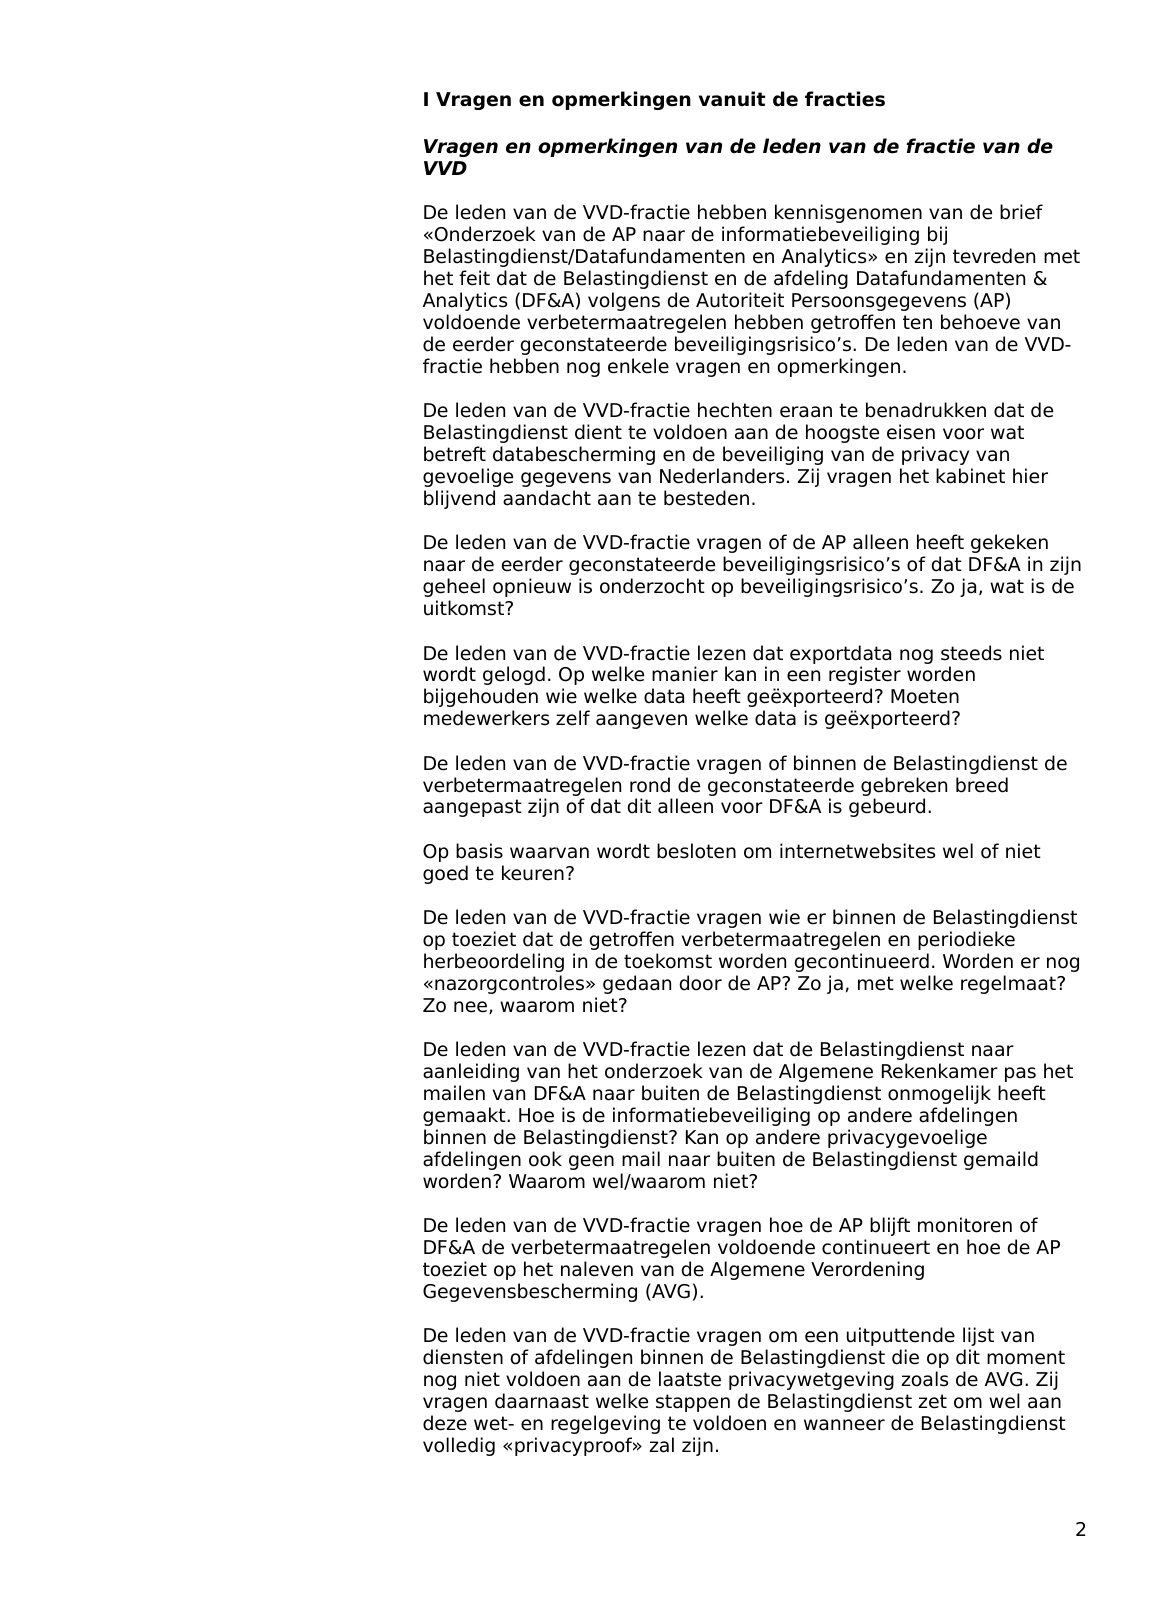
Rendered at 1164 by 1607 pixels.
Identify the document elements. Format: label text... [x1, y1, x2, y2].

subtitle Vragen en opmerkingen van de leden van de fractie van de VVD [422, 136, 1087, 180]
text De leden van de VVD-fractie vragen of binnen de Belastingdienst de verbetermaatregelen rond de geconstateerde gebreken breed aangepast zijn of dat dit alleen voor DF&A is gebeurd. [422, 752, 1087, 818]
text De leden van de VVD-fractie vragen om een uitputtende lijst van diensten of afdelingen binnen de Belastingdienst die op dit moment nog niet voldoen aan de laatste privacywetgeving zoals de AVG. Zij vragen daarnaast welke stappen de Belastingdienst zet om wel aan deze wet- en regelgeving te voldoen en wanneer de Belastingdienst volledig «privacyproof» zal zijn. [422, 1325, 1087, 1457]
text De leden van de VVD-fractie vragen hoe de AP blijft monitoren of DF&A de verbetermaatregelen voldoende continueert en hoe de AP toeziet op het naleven van de Algemene Verordening Gegevensbescherming (AVG). [422, 1215, 1087, 1303]
text De leden van de VVD-fractie lezen dat de Belastingdienst naar aanleiding van het onderzoek van de Algemene Rekenkamer pas het mailen van DF&A naar buiten de Belastingdienst onmogelijk heeft gemaakt. Hoe is de informatiebeveiliging op andere afdelingen binnen de Belastingdienst? Kan op andere privacygevoelige afdelingen ook geen mail naar buiten de Belastingdienst gemaild worden? Waarom wel/waarom niet? [422, 1039, 1087, 1193]
subtitle I Vragen en opmerkingen vanuit de fracties [422, 89, 1087, 111]
text De leden van de VVD-fractie hebben kennisgenomen van de brief «Onderzoek van de AP naar de informatiebeveiliging bij Belastingdienst/Datafundamenten en Analytics» en zijn tevreden met het feit dat de Belastingdienst en de afdeling Datafundamenten & Analytics (DF&A) volgens de Autoriteit Persoonsgegevens (AP) voldoende verbetermaatregelen hebben getroffen ten behoeve van de eerder geconstateerde beveiligingsrisico’s. De leden van de VVD-fractie hebben nog enkele vragen en opmerkingen. [422, 202, 1087, 378]
text Op basis waarvan wordt besloten om internetwebsites wel of niet goed te keuren? [422, 841, 1087, 884]
text De leden van de VVD-fractie vragen of de AP alleen heeft gekeken naar de eerder geconstateerde beveiligingsrisico’s of dat DF&A in zijn geheel opnieuw is onderzocht op beveiligingsrisico’s. Zo ja, wat is de uitkomst? [422, 532, 1087, 620]
text De leden van de VVD-fractie vragen wie er binnen de Belastingdienst op toeziet dat de getroffen verbetermaatregelen en periodieke herbeoordeling in de toekomst worden gecontinueerd. Worden er nog «nazorgcontroles» gedaan door de AP? Zo ja, met welke regelmaat? Zo nee, waarom niet? [422, 907, 1087, 1017]
text De leden van de VVD-fractie lezen dat exportdata nog steeds niet wordt gelogd. Op welke manier kan in een register worden bijgehouden wie welke data heeft geëxporteerd? Moeten medewerkers zelf aangeven welke data is geëxporteerd? [422, 642, 1087, 730]
text De leden van de VVD-fractie hechten eraan te benadrukken dat de Belastingdienst dient te voldoen aan de hoogste eisen voor wat betreft databescherming en de beveiliging van de privacy van gevoelige gegevens van Nederlanders. Zij vragen het kabinet hier blijvend aandacht aan te besteden. [422, 400, 1087, 510]
